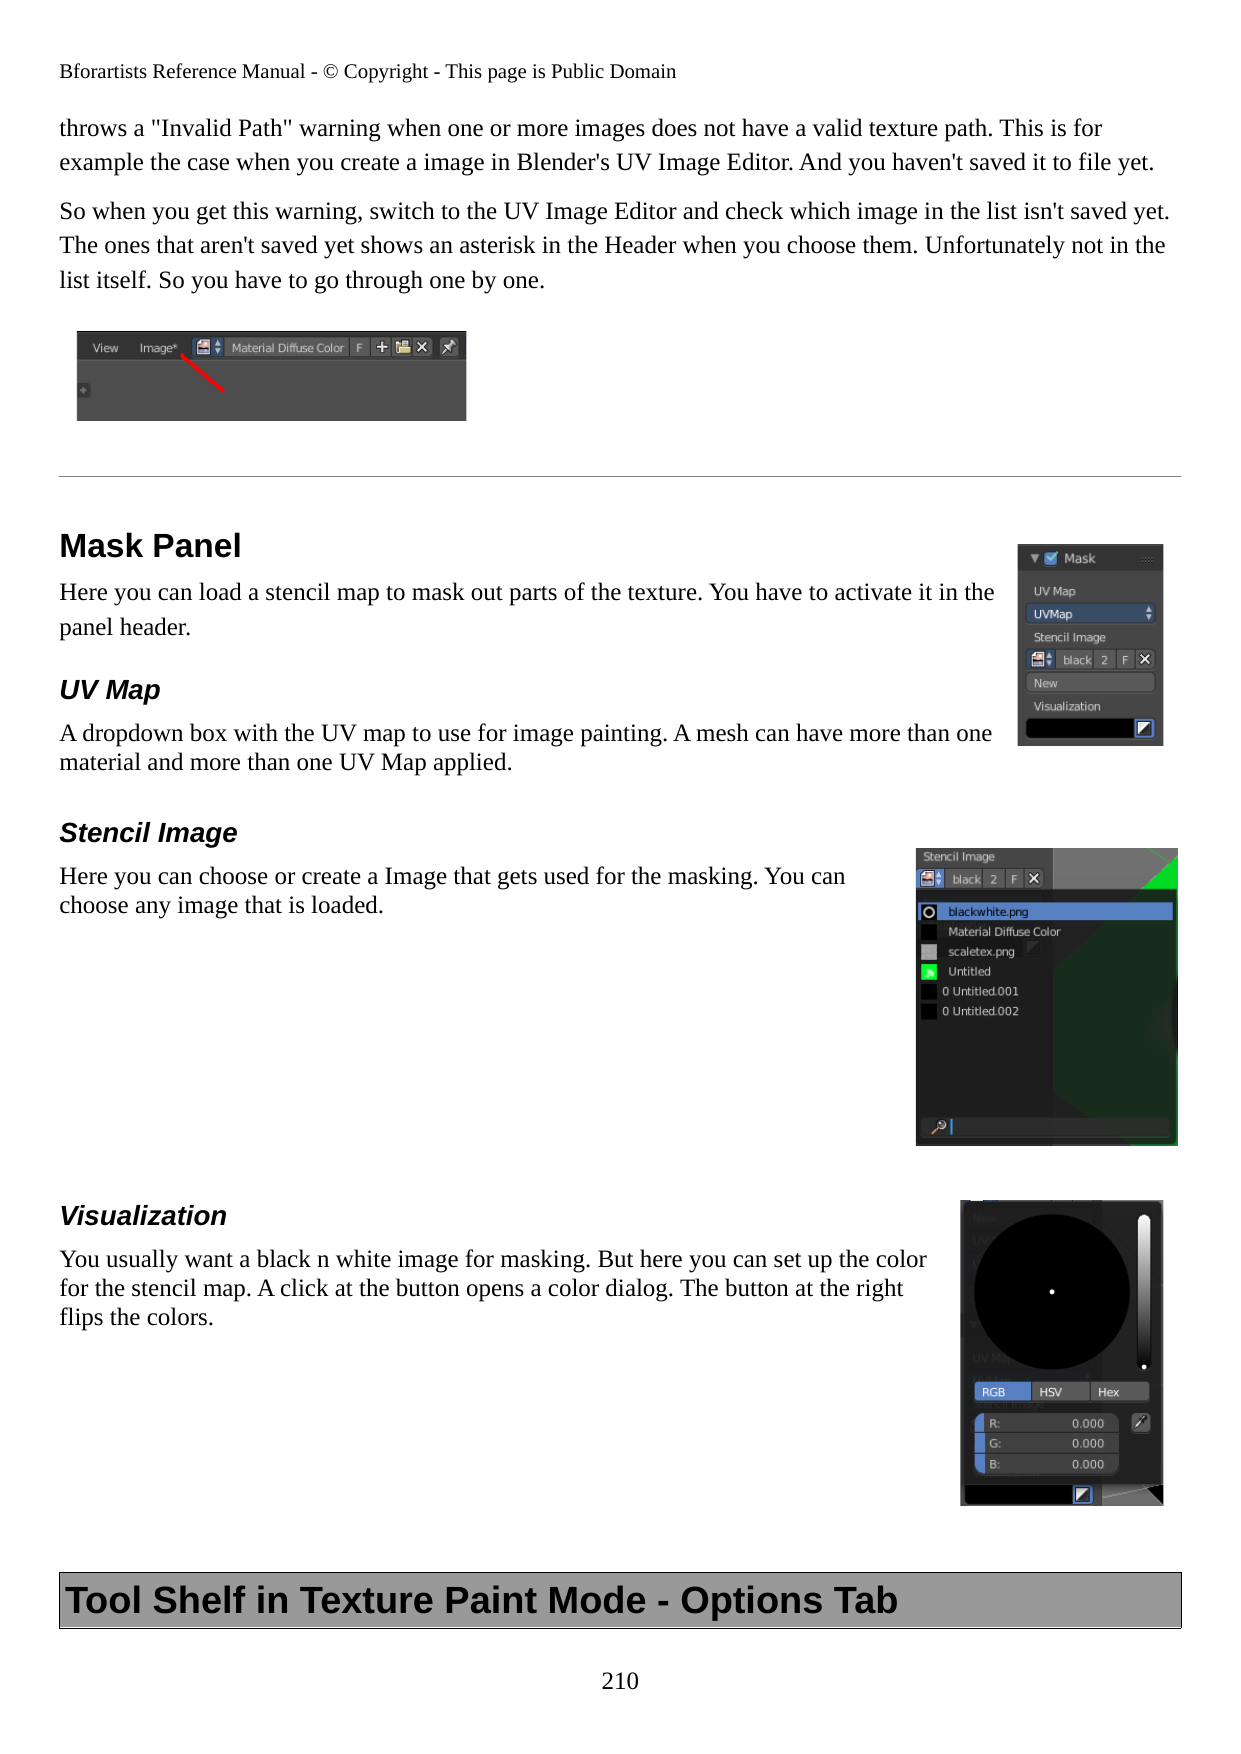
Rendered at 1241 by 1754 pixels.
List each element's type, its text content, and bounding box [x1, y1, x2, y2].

subtitle [1164, 1200, 1181, 1232]
subtitle Mask Panel [59, 526, 1181, 565]
picture [76, 331, 467, 421]
text You usually want a black n white image for masking. But here you can set up the color for the stencil map. A click at the button opens a color dialog. The button at the right flips the colors. [59, 1244, 960, 1330]
picture [1017, 544, 1164, 746]
picture [960, 1200, 1164, 1506]
text Here you can choose or create a Image that gets used for the masking. You can choose any image that is loaded. [59, 861, 915, 918]
table_header Tool Shelf in Texture Paint Mode - Options Tab [60, 1573, 1181, 1627]
text So when you get this warning, switch to the UV Image Editor and check which image in the list isn't saved yet. The ones that aren't saved yet shows an asterisk in the Header when you choose them. Unfortunately not in the list itself. So you have to go through one by one. [59, 196, 1181, 294]
subtitle UV Map [59, 673, 1017, 705]
text A dropdown box with the UV map to use for image painting. A mesh can have more than one material and more than one UV Map applied. [59, 718, 1181, 775]
subtitle Stencil Image [59, 817, 1181, 848]
picture [915, 848, 1178, 1146]
subtitle Visualization [59, 1200, 960, 1232]
text throws a "Invalid Path" warning when one or more images does not have a valid texture path. This is for example the case when you create a image in Blender's UV Image Editor. And you haven't saved it to file yet. [59, 113, 1181, 176]
text Here you can load a stencil map to mask out parts of the texture. You have to activate it in the panel header. [59, 577, 1017, 641]
subtitle [1164, 673, 1181, 705]
